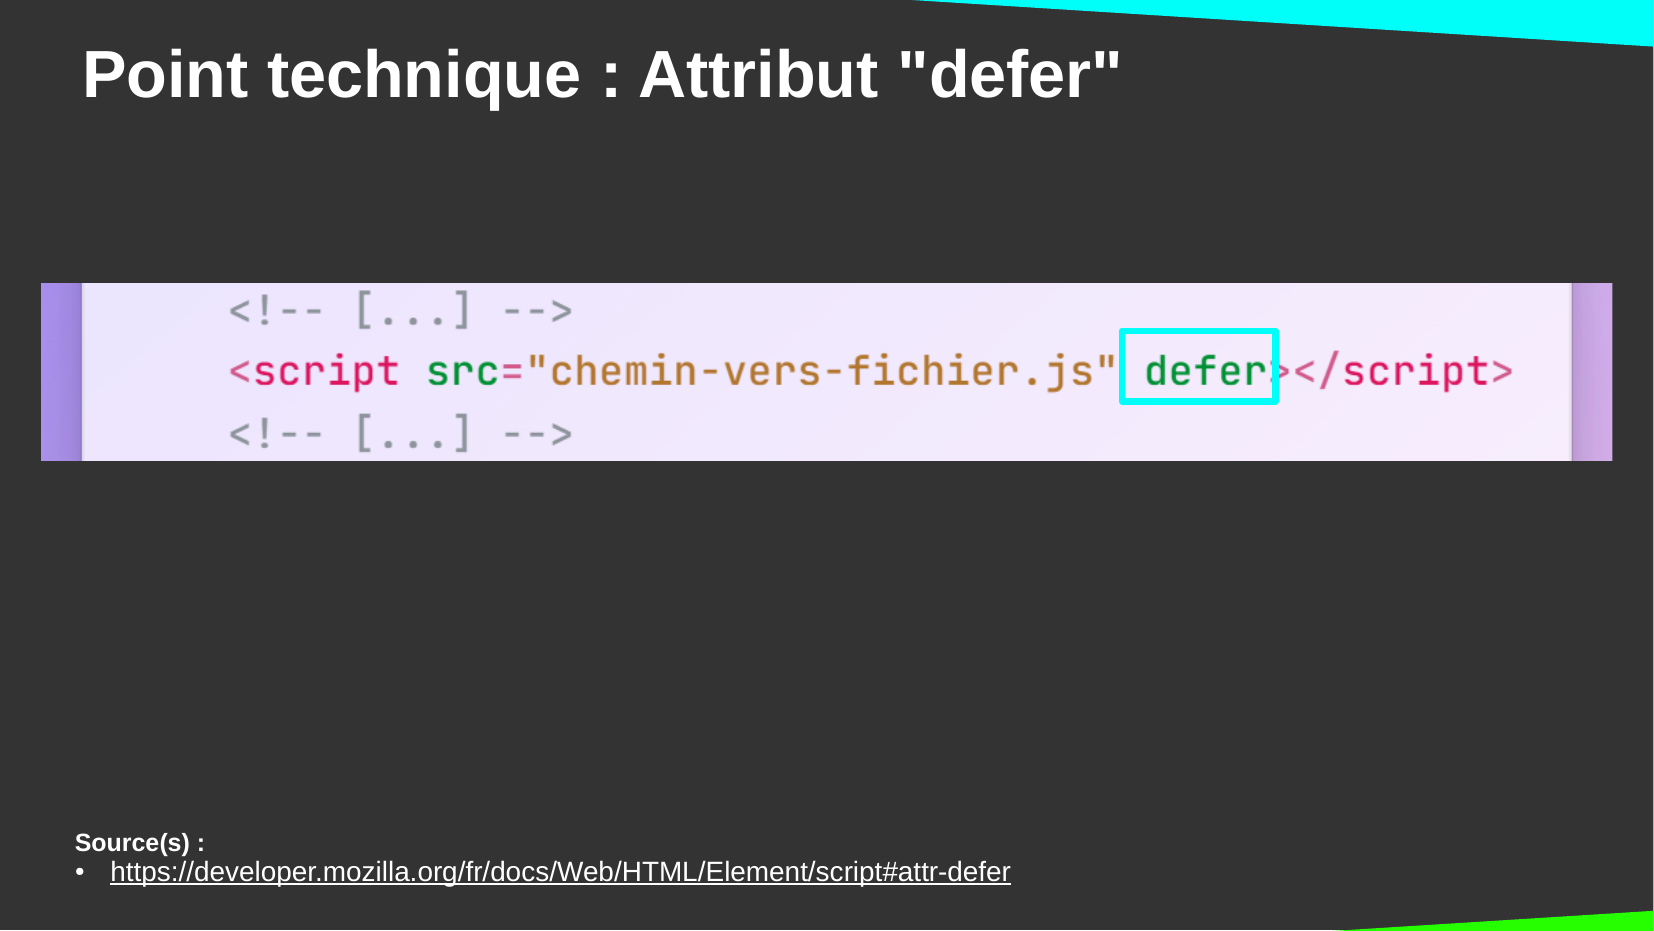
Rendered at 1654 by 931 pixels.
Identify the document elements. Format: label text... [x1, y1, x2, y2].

title Point technique : Attribut "defer" [82, 37, 1571, 114]
text_box [911, 0, 1654, 47]
picture [41, 283, 1613, 461]
text_box Source(s) : https://developer.mozilla.org/fr/docs/Web/HTML/Element/script#attr-defer [60, 821, 1583, 920]
text_box [1332, 910, 1654, 931]
